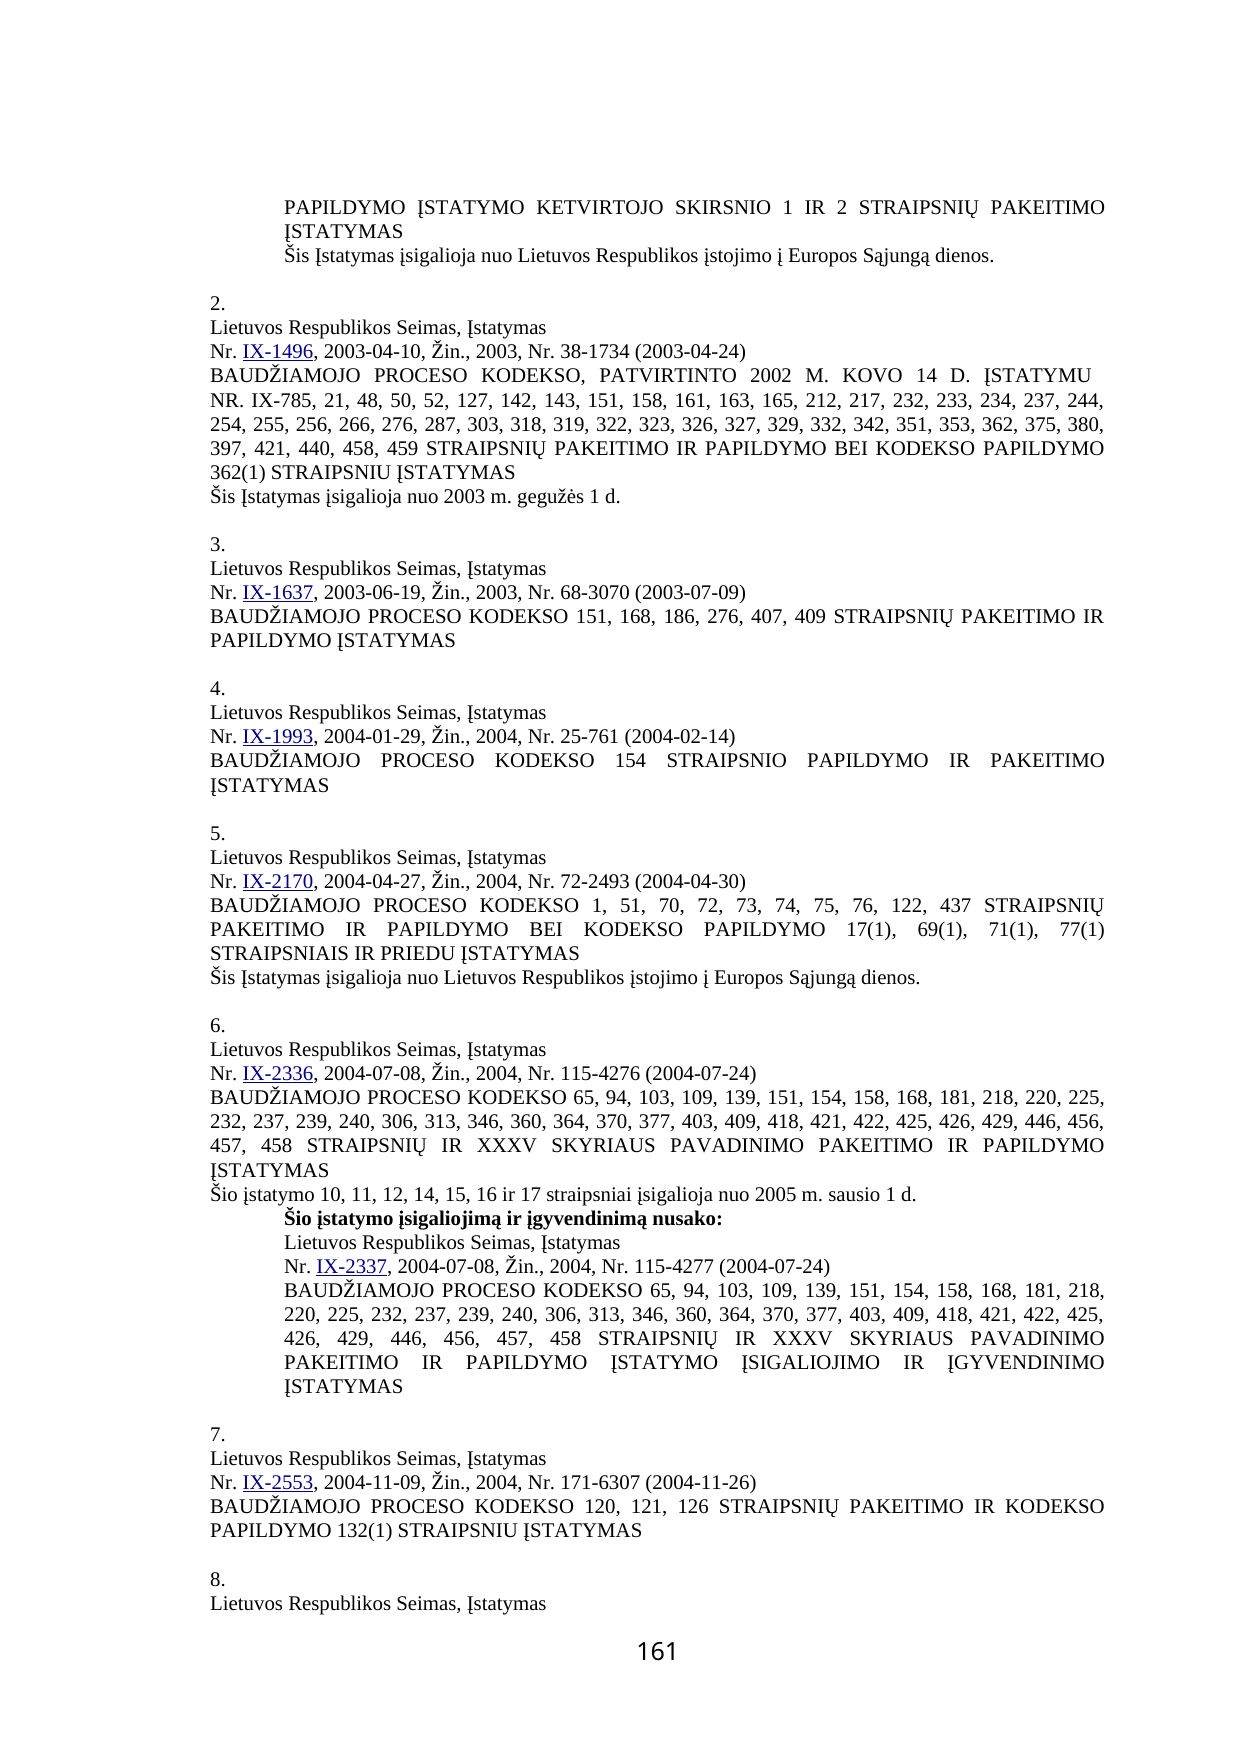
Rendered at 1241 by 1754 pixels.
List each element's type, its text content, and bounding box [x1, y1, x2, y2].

text BAUDŽIAMOJO PROCESO KODEKSO 1, 51, 70, 72, 73, 74, 75, 76, 122, 437 STRAIPSNIŲ PAKEITIMO IR PAPILDYMO BEI KODEKSO PAPILDYMO 17(1), 69(1), 71(1), 77(1) STRAIPSNIAIS IR PRIEDU ĮSTATYMAS [210, 893, 1106, 965]
text Lietuvos Respublikos Seimas, Įstatymas [210, 1591, 1106, 1615]
text BAUDŽIAMOJO PROCESO KODEKSO 65, 94, 103, 109, 139, 151, 154, 158, 168, 181, 218, 220, 225, 232, 237, 239, 240, 306, 313, 346, 360, 364, 370, 377, 403, 409, 418, 421, 422, 425, 426, 429, 446, 456, 457, 458 STRAIPSNIŲ IR XXXV SKYRIAUS PAVADINIMO PAKEITIMO IR PAPILDYMO ĮSTATYMAS [210, 1085, 1106, 1182]
text 5. [210, 821, 1106, 845]
text Nr. IX-1637, 2003-06-19, Žin., 2003, Nr. 68-3070 (2003-07-09) [210, 580, 1106, 604]
text Nr. IX-1496, 2003-04-10, Žin., 2003, Nr. 38-1734 (2003-04-24) [210, 339, 1106, 363]
text BAUDŽIAMOJO PROCESO KODEKSO 120, 121, 126 STRAIPSNIŲ PAKEITIMO IR KODEKSO PAPILDYMO 132(1) STRAIPSNIU ĮSTATYMAS [210, 1494, 1106, 1542]
text BAUDŽIAMOJO PROCESO KODEKSO 154 STRAIPSNIO PAPILDYMO IR PAKEITIMO ĮSTATYMAS [210, 748, 1106, 797]
text 3. [210, 532, 1106, 556]
text Nr. IX-2337, 2004-07-08, Žin., 2004, Nr. 115-4277 (2004-07-24) [210, 1254, 1106, 1278]
text 4. [210, 676, 1106, 700]
text Šis Įstatymas įsigalioja nuo Lietuvos Respublikos įstojimo į Europos Sąjungą dienos. [210, 243, 1106, 267]
text 8. [210, 1567, 1106, 1591]
text 7. [210, 1422, 1106, 1446]
text Nr. IX-1993, 2004-01-29, Žin., 2004, Nr. 25-761 (2004-02-14) [210, 724, 1106, 748]
text BAUDŽIAMOJO PROCESO KODEKSO, PATVIRTINTO 2002 M. KOVO 14 D. ĮSTATYMU NR. IX-785, 21, 48, 50, 52, 127, 142, 143, 151, 158, 161, 163, 165, 212, 217, 232, 233, 234, 237, 244, 254, 255, 256, 266, 276, 287, 303, 318, 319, 322, 323, 326, 327, 329, 332, 342, 351, 353, 362, 375, 380, 397, 421, 440, 458, 459 STRAIPSNIŲ PAKEITIMO IR PAPILDYMO BEI KODEKSO PAPILDYMO 362(1) STRAIPSNIU ĮSTATYMAS [210, 363, 1106, 484]
text Lietuvos Respublikos Seimas, Įstatymas [210, 1037, 1106, 1061]
text 2. [210, 291, 1106, 315]
text Šio įstatymo 10, 11, 12, 14, 15, 16 ir 17 straipsniai įsigalioja nuo 2005 m. sausio 1 d. [210, 1182, 1106, 1206]
text 6. [210, 1013, 1106, 1037]
text Lietuvos Respublikos Seimas, Įstatymas [210, 1446, 1106, 1470]
text Nr. IX-2336, 2004-07-08, Žin., 2004, Nr. 115-4276 (2004-07-24) [210, 1061, 1106, 1085]
text Nr. IX-2170, 2004-04-27, Žin., 2004, Nr. 72-2493 (2004-04-30) [210, 869, 1106, 893]
text Šis Įstatymas įsigalioja nuo 2003 m. gegužės 1 d. [210, 484, 1106, 508]
text Lietuvos Respublikos Seimas, Įstatymas [210, 845, 1106, 869]
text PAPILDYMO ĮSTATYMO KETVIRTOJO SKIRSNIO 1 IR 2 STRAIPSNIŲ PAKEITIMO ĮSTATYMAS [284, 195, 1106, 243]
text Lietuvos Respublikos Seimas, Įstatymas [210, 315, 1106, 339]
text Šis Įstatymas įsigalioja nuo Lietuvos Respublikos įstojimo į Europos Sąjungą dienos. [210, 965, 1106, 989]
text Šio įstatymo įsigaliojimą ir įgyvendinimą nusako: [210, 1206, 1106, 1230]
text Lietuvos Respublikos Seimas, Įstatymas [210, 700, 1106, 724]
text Lietuvos Respublikos Seimas, Įstatymas [210, 556, 1106, 580]
text BAUDŽIAMOJO PROCESO KODEKSO 151, 168, 186, 276, 407, 409 STRAIPSNIŲ PAKEITIMO IR PAPILDYMO ĮSTATYMAS [210, 604, 1106, 652]
text BAUDŽIAMOJO PROCESO KODEKSO 65, 94, 103, 109, 139, 151, 154, 158, 168, 181, 218, 220, 225, 232, 237, 239, 240, 306, 313, 346, 360, 364, 370, 377, 403, 409, 418, 421, 422, 425, 426, 429, 446, 456, 457, 458 STRAIPSNIŲ IR XXXV SKYRIAUS PAVADINIMO PAKEITIMO IR PAPILDYMO ĮSTATYMO ĮSIGALIOJIMO IR ĮGYVENDINIMO ĮSTATYMAS [284, 1278, 1106, 1398]
text Lietuvos Respublikos Seimas, Įstatymas [210, 1230, 1106, 1254]
text Nr. IX-2553, 2004-11-09, Žin., 2004, Nr. 171-6307 (2004-11-26) [210, 1470, 1106, 1494]
